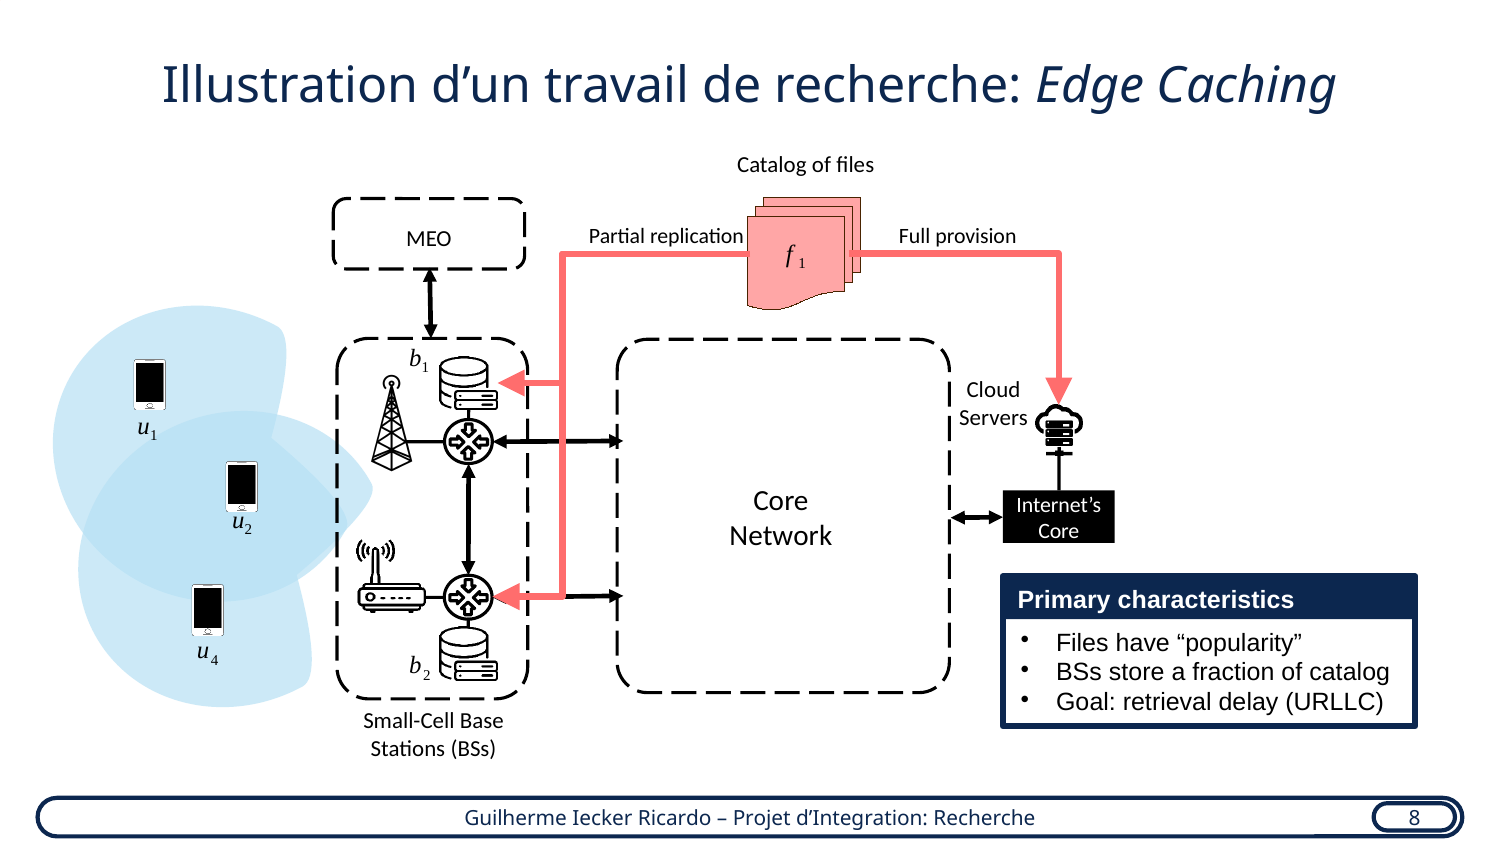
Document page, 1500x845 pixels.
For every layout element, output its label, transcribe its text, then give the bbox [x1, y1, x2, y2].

picture [439, 356, 498, 410]
text_box [747, 197, 861, 310]
chart [131, 412, 164, 444]
text_box Primary characteristics [1002, 576, 1416, 620]
text_box Full provision [862, 222, 1054, 249]
text_box Guilherme Iecker Ricardo – Projet d’Integration: Recherche [37, 797, 1463, 837]
text_box Cloud Servers [950, 374, 1037, 430]
chart [190, 636, 225, 669]
picture [356, 539, 426, 613]
picture [187, 583, 228, 637]
picture [439, 626, 498, 681]
chart [779, 240, 812, 273]
picture [1035, 404, 1083, 456]
text_box Small-Cell Base Stations (BSs) [338, 706, 529, 762]
text_box Core Network [612, 481, 950, 552]
text_box 8 [1373, 803, 1456, 831]
chart [402, 652, 436, 684]
picture [368, 372, 415, 474]
text_box [52, 305, 373, 708]
title Illustration d’un travail de recherche: Edge Caching [93, 37, 1407, 193]
chart [225, 506, 259, 539]
picture [129, 358, 170, 411]
chart [402, 344, 436, 376]
text_box Internet’s Core [1002, 490, 1115, 543]
text_box MEO [333, 223, 525, 251]
picture [221, 460, 262, 513]
text_box Files have “popularity” BSs store a fraction of catalog Goal: retrieval delay (URLLC) [1002, 620, 1416, 727]
text_box Partial replication [571, 222, 762, 249]
text_box Catalog of files [710, 150, 902, 178]
